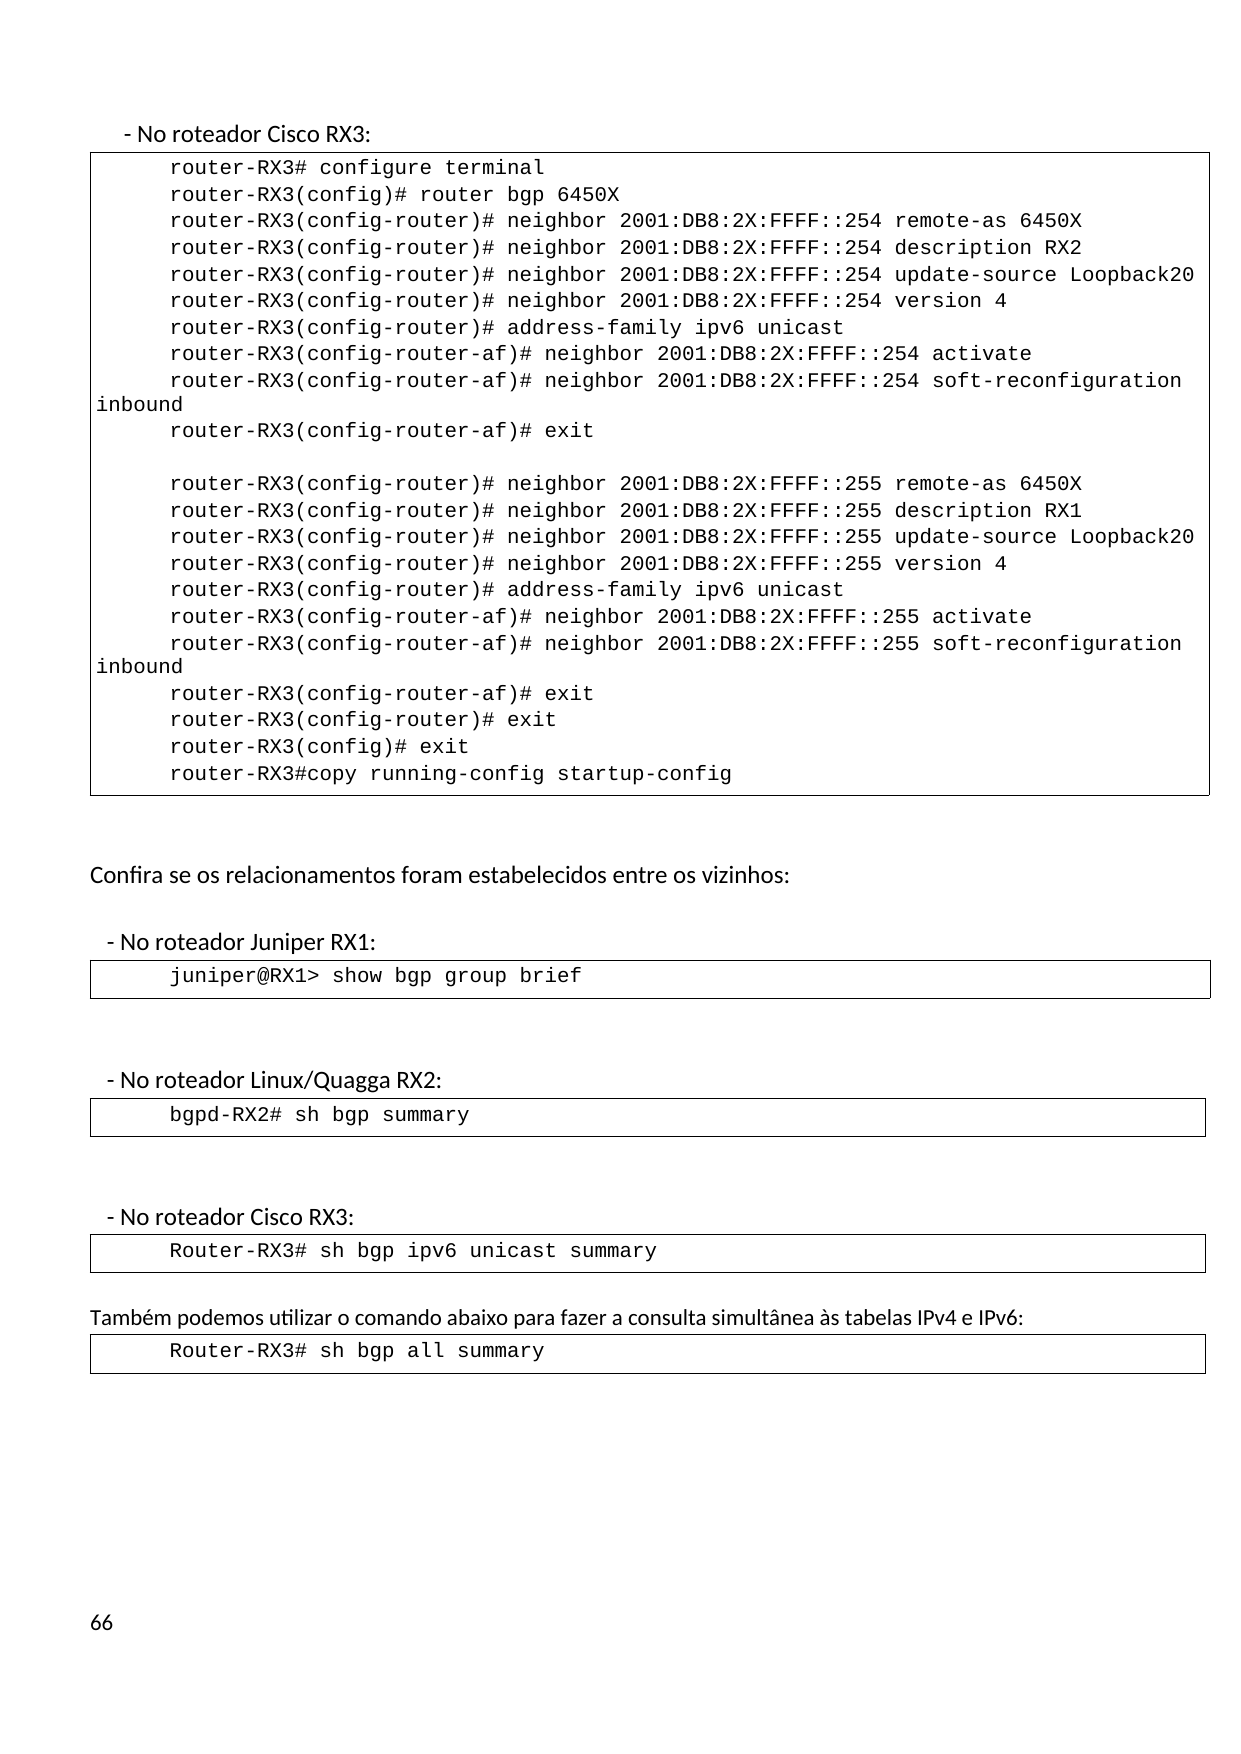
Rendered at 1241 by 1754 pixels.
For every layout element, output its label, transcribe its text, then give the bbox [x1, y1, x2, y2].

table_header Router-RX3# sh bgp all summary [91, 1335, 1205, 1372]
text - No roteador Cisco RX3: [90, 118, 1150, 149]
table_header Router-RX3# sh bgp ipv6 unicast summary [91, 1235, 1205, 1272]
text - No roteador Juniper RX1: [90, 926, 1150, 957]
text Também podemos utilizar o comando abaixo para fazer a consulta simultânea às tabelas IPv4 e IPv6: [90, 1303, 1150, 1331]
table_header bgpd-RX2# sh bgp summary [91, 1099, 1205, 1136]
table_header juniper@RX1> show bgp group brief [91, 961, 1210, 998]
text - No roteador Cisco RX3: [90, 1201, 1150, 1231]
text - No roteador Linux/Quagga RX2: [90, 1065, 1150, 1095]
table_header router-RX3# configure terminal router-RX3(config)# router bgp 6450X router-RX3(config-router)# neighbor 2001:DB8:2X:FFFF::254 remote-as 6450X router-RX3(config-router)# neighbor 2001:DB8:2X:FFFF::254 description RX2 router-RX3(config-router)# neighbor 2001:DB8:2X:FFFF::254 update-source Loopback20 router-RX3(config-router)# neighbor 2001:DB8:2X:FFFF::254 version 4 router-RX3(config-router)# address-family ipv6 unicast router-RX3(config-router-af)# neighbor 2001:DB8:2X:FFFF::254 activate router-RX3(config-router-af)# neighbor 2001:DB8:2X:FFFF::254 soft-reconfiguration inbound router-RX3(config-router-af)# exit router-RX3(config-router)# neighbor 2001:DB8:2X:FFFF::255 remote-as 6450X router-RX3(config-router)# neighbor 2001:DB8:2X:FFFF::255 description RX1 router-RX3(config-router)# neighbor 2001:DB8:2X:FFFF::255 update-source Loopback20 router-RX3(config-router)# neighbor 2001:DB8:2X:FFFF::255 version 4 router-RX3(config-router)# address-family ipv6 unicast router-RX3(config-router-af)# neighbor 2001:DB8:2X:FFFF::255 activate router-RX3(config-router-af)# neighbor 2001:DB8:2X:FFFF::255 soft-reconfiguration inbound router-RX3(config-router-af)# exit router-RX3(config-router)# exit router-RX3(config)# exit router-RX3#copy running-config startup-config [91, 153, 1209, 795]
text Confira se os relacionamentos foram estabelecidos entre os vizinhos: [90, 859, 1150, 890]
